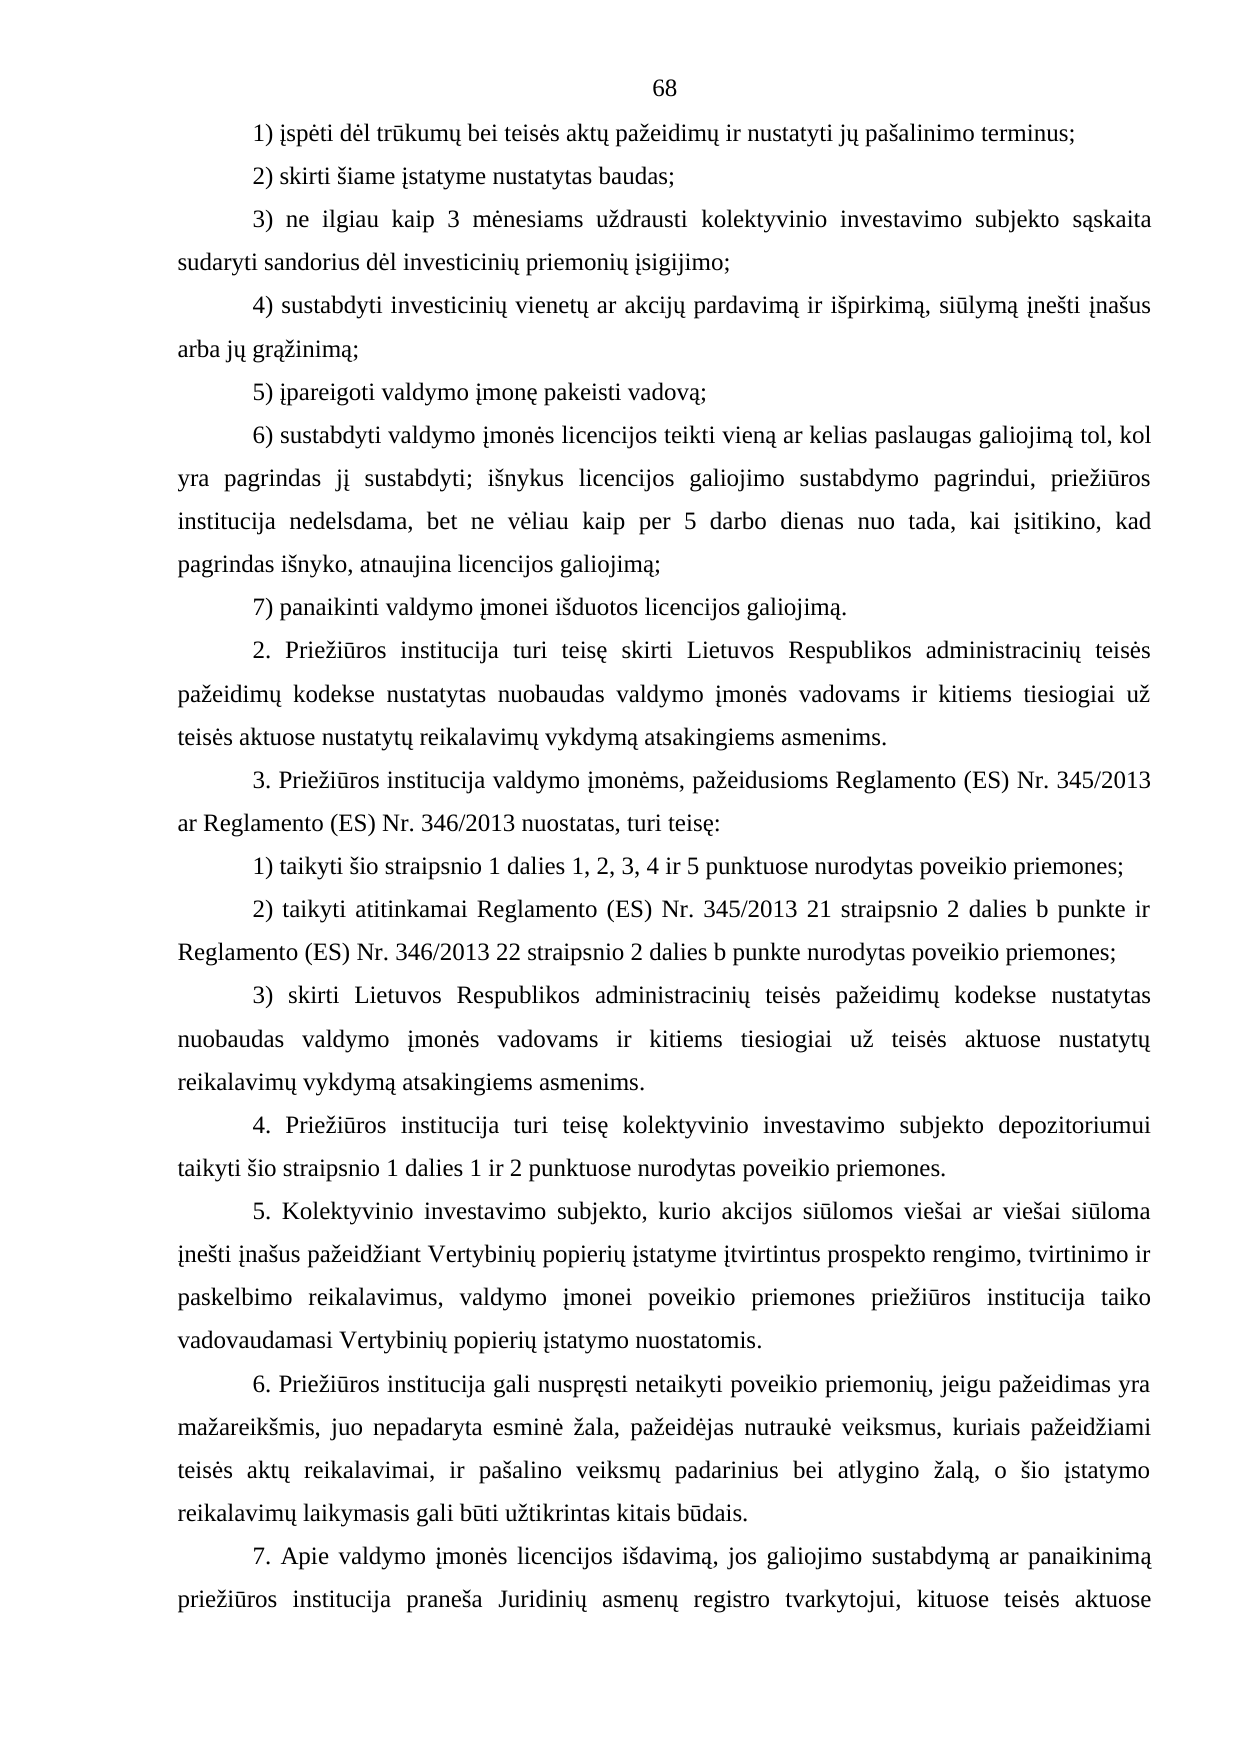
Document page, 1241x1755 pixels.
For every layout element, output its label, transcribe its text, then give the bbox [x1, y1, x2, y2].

text 1) įspėti dėl trūkumų bei teisės aktų pažeidimų ir nustatyti jų pašalinimo terminus; [177, 118, 1152, 147]
text 6) sustabdyti valdymo įmonės licencijos teikti vieną ar kelias paslaugas galiojimą tol, kol yra pagrindas jį sustabdyti; išnykus licencijos galiojimo sustabdymo pagrindui, priežiūros institucija nedelsdama, bet ne vėliau kaip per 5 darbo dienas nuo tada, kai įsitikino, kad pagrindas išnyko, atnaujina licencijos galiojimą; [177, 420, 1152, 578]
text 3. Priežiūros institucija valdymo įmonėms, pažeidusioms Reglamento (ES) Nr. 345/2013 ar Reglamento (ES) Nr. 346/2013 nuostatas, turi teisę: [177, 765, 1152, 837]
text 7) panaikinti valdymo įmonei išduotos licencijos galiojimą. [177, 592, 1152, 621]
text 3) ne ilgiau kaip 3 mėnesiams uždrausti kolektyvinio investavimo subjekto sąskaita sudaryti sandorius dėl investicinių priemonių įsigijimo; [177, 204, 1152, 276]
text 2) taikyti atitinkamai Reglamento (ES) Nr. 345/2013 21 straipsnio 2 dalies b punkte ir Reglamento (ES) Nr. 346/2013 22 straipsnio 2 dalies b punkte nurodytas poveikio priemones; [177, 894, 1152, 966]
text 2) skirti šiame įstatyme nustatytas baudas; [177, 161, 1152, 190]
text 4) sustabdyti investicinių vienetų ar akcijų pardavimą ir išpirkimą, siūlymą įnešti įnašus arba jų grąžinimą; [177, 291, 1152, 362]
text 4. Priežiūros institucija turi teisę kolektyvinio investavimo subjekto depozitoriumui taikyti šio straipsnio 1 dalies 1 ir 2 punktuose nurodytas poveikio priemones. [177, 1110, 1152, 1182]
text 5) įpareigoti valdymo įmonę pakeisti vadovą; [177, 377, 1152, 406]
text 7. Apie valdymo įmonės licencijos išdavimą, jos galiojimo sustabdymą ar panaikinimą priežiūros institucija praneša Juridinių asmenų registro tvarkytojui, kituose teisės aktuose [177, 1541, 1152, 1613]
text 1) taikyti šio straipsnio 1 dalies 1, 2, 3, 4 ir 5 punktuose nurodytas poveikio priemones; [177, 851, 1152, 880]
text 6. Priežiūros institucija gali nuspręsti netaikyti poveikio priemonių, jeigu pažeidimas yra mažareikšmis, juo nepadaryta esminė žala, pažeidėjas nutraukė veiksmus, kuriais pažeidžiami teisės aktų reikalavimai, ir pašalino veiksmų padarinius bei atlygino žalą, o šio įstatymo reikalavimų laikymasis gali būti užtikrintas kitais būdais. [177, 1369, 1152, 1527]
text 5. Kolektyvinio investavimo subjekto, kurio akcijos siūlomos viešai ar viešai siūloma įnešti įnašus pažeidžiant Vertybinių popierių įstatyme įtvirtintus prospekto rengimo, tvirtinimo ir paskelbimo reikalavimus, valdymo įmonei poveikio priemones priežiūros institucija taiko vadovaudamasi Vertybinių popierių įstatymo nuostatomis. [177, 1196, 1152, 1354]
text 2. Priežiūros institucija turi teisę skirti Lietuvos Respublikos administracinių teisės pažeidimų kodekse nustatytas nuobaudas valdymo įmonės vadovams ir kitiems tiesiogiai už teisės aktuose nustatytų reikalavimų vykdymą atsakingiems asmenims. [177, 636, 1152, 751]
text 3) skirti Lietuvos Respublikos administracinių teisės pažeidimų kodekse nustatytas nuobaudas valdymo įmonės vadovams ir kitiems tiesiogiai už teisės aktuose nustatytų reikalavimų vykdymą atsakingiems asmenims. [177, 981, 1152, 1096]
